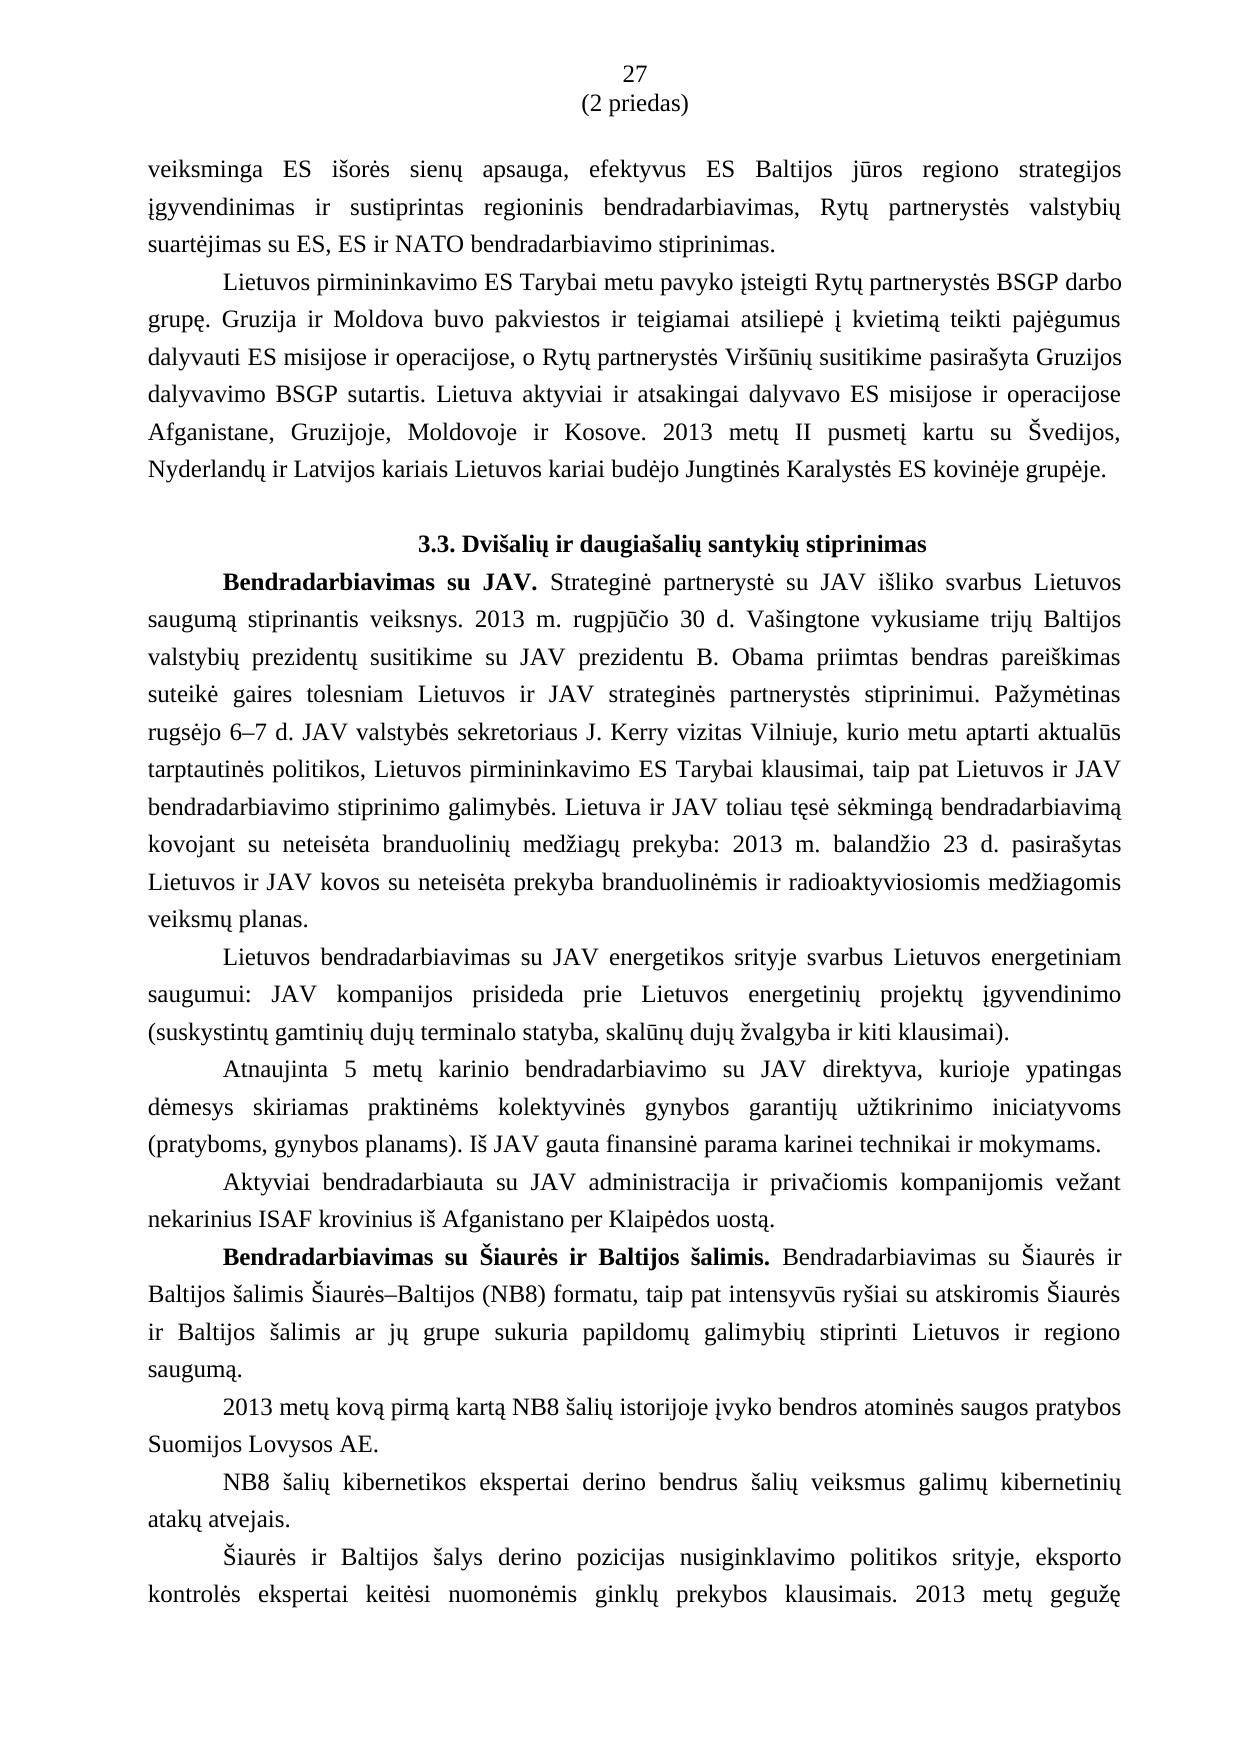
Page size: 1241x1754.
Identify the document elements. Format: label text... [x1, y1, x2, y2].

text Lietuvos pirmininkavimo ES Tarybai metu pavyko įsteigti Rytų partnerystės BSGP darbo grupę. Gruzija ir Moldova buvo pakviestos ir teigiamai atsiliepė į kvietimą teikti pajėgumus dalyvauti ES misijose ir operacijose, o Rytų partnerystės Viršūnių susitikime pasirašyta Gruzijos dalyvavimo BSGP sutartis. Lietuva aktyviai ir atsakingai dalyvavo ES misijose ir operacijose Afganistane, Gruzijoje, Moldovoje ir Kosove. 2013 metų II pusmetį kartu su Švedijos, Nyderlandų ir Latvijos kariais Lietuvos kariai budėjo Jungtinės Karalystės ES kovinėje grupėje. [148, 258, 1122, 483]
text Aktyviai bendradarbiauta su JAV administracija ir privačiomis kompanijomis vežant nekarinius ISAF krovinius iš Afganistano per Klaipėdos uostą. [148, 1158, 1122, 1233]
text veiksminga ES išorės sienų apsauga, efektyvus ES Baltijos jūros regiono strategijos įgyvendinimas ir sustiprintas regioninis bendradarbiavimas, Rytų partnerystės valstybių suartėjimas su ES, ES ir NATO bendradarbiavimo stiprinimas. [148, 145, 1122, 258]
text 2013 metų kovą pirmą kartą NB8 šalių istorijoje įvyko bendros atominės saugos pratybos Suomijos Lovysos AE. [148, 1383, 1122, 1458]
text Lietuvos bendradarbiavimas su JAV energetikos srityje svarbus Lietuvos energetiniam saugumui: JAV kompanijos prisideda prie Lietuvos energetinių projektų įgyvendinimo (suskystintų gamtinių dujų terminalo statyba, skalūnų dujų žvalgyba ir kiti klausimai). [148, 933, 1122, 1045]
text Bendradarbiavimas su JAV. Strateginė partnerystė su JAV išliko svarbus Lietuvos saugumą stiprinantis veiksnys. 2013 m. rugpjūčio 30 d. Vašingtone vykusiame trijų Baltijos valstybių prezidentų susitikime su JAV prezidentu B. Obama priimtas bendras pareiškimas suteikė gaires tolesniam Lietuvos ir JAV strateginės partnerystės stiprinimui. Pažymėtinas rugsėjo 6–7 d. JAV valstybės sekretoriaus J. Kerry vizitas Vilniuje, kurio metu aptarti aktualūs tarptautinės politikos, Lietuvos pirmininkavimo ES Tarybai klausimai, taip pat Lietuvos ir JAV bendradarbiavimo stiprinimo galimybės. Lietuva ir JAV toliau tęsė sėkmingą bendradarbiavimą kovojant su neteisėta branduolinių medžiagų prekyba: 2013 m. balandžio 23 d. pasirašytas Lietuvos ir JAV kovos su neteisėta prekyba branduolinėmis ir radioaktyviosiomis medžiagomis veiksmų planas. [148, 558, 1122, 933]
text NB8 šalių kibernetikos ekspertai derino bendrus šalių veiksmus galimų kibernetinių atakų atvejais. [148, 1458, 1122, 1533]
text Atnaujinta 5 metų karinio bendradarbiavimo su JAV direktyva, kurioje ypatingas dėmesys skiriamas praktinėms kolektyvinės gynybos garantijų užtikrinimo iniciatyvoms (pratyboms, gynybos planams). Iš JAV gauta finansinė parama karinei technikai ir mokymams. [148, 1045, 1122, 1158]
text Bendradarbiavimas su Šiaurės ir Baltijos šalimis. Bendradarbiavimas su Šiaurės ir Baltijos šalimis Šiaurės–Baltijos (NB8) formatu, taip pat intensyvūs ryšiai su atskiromis Šiaurės ir Baltijos šalimis ar jų grupe sukuria papildomų galimybių stiprinti Lietuvos ir regiono saugumą. [148, 1233, 1122, 1383]
text 3.3. Dvišalių ir daugiašalių santykių stiprinimas [148, 520, 1122, 558]
text Šiaurės ir Baltijos šalys derino pozicijas nusiginklavimo politikos srityje, eksporto kontrolės ekspertai keitėsi nuomonėmis ginklų prekybos klausimais. 2013 metų gegužę [148, 1533, 1122, 1608]
